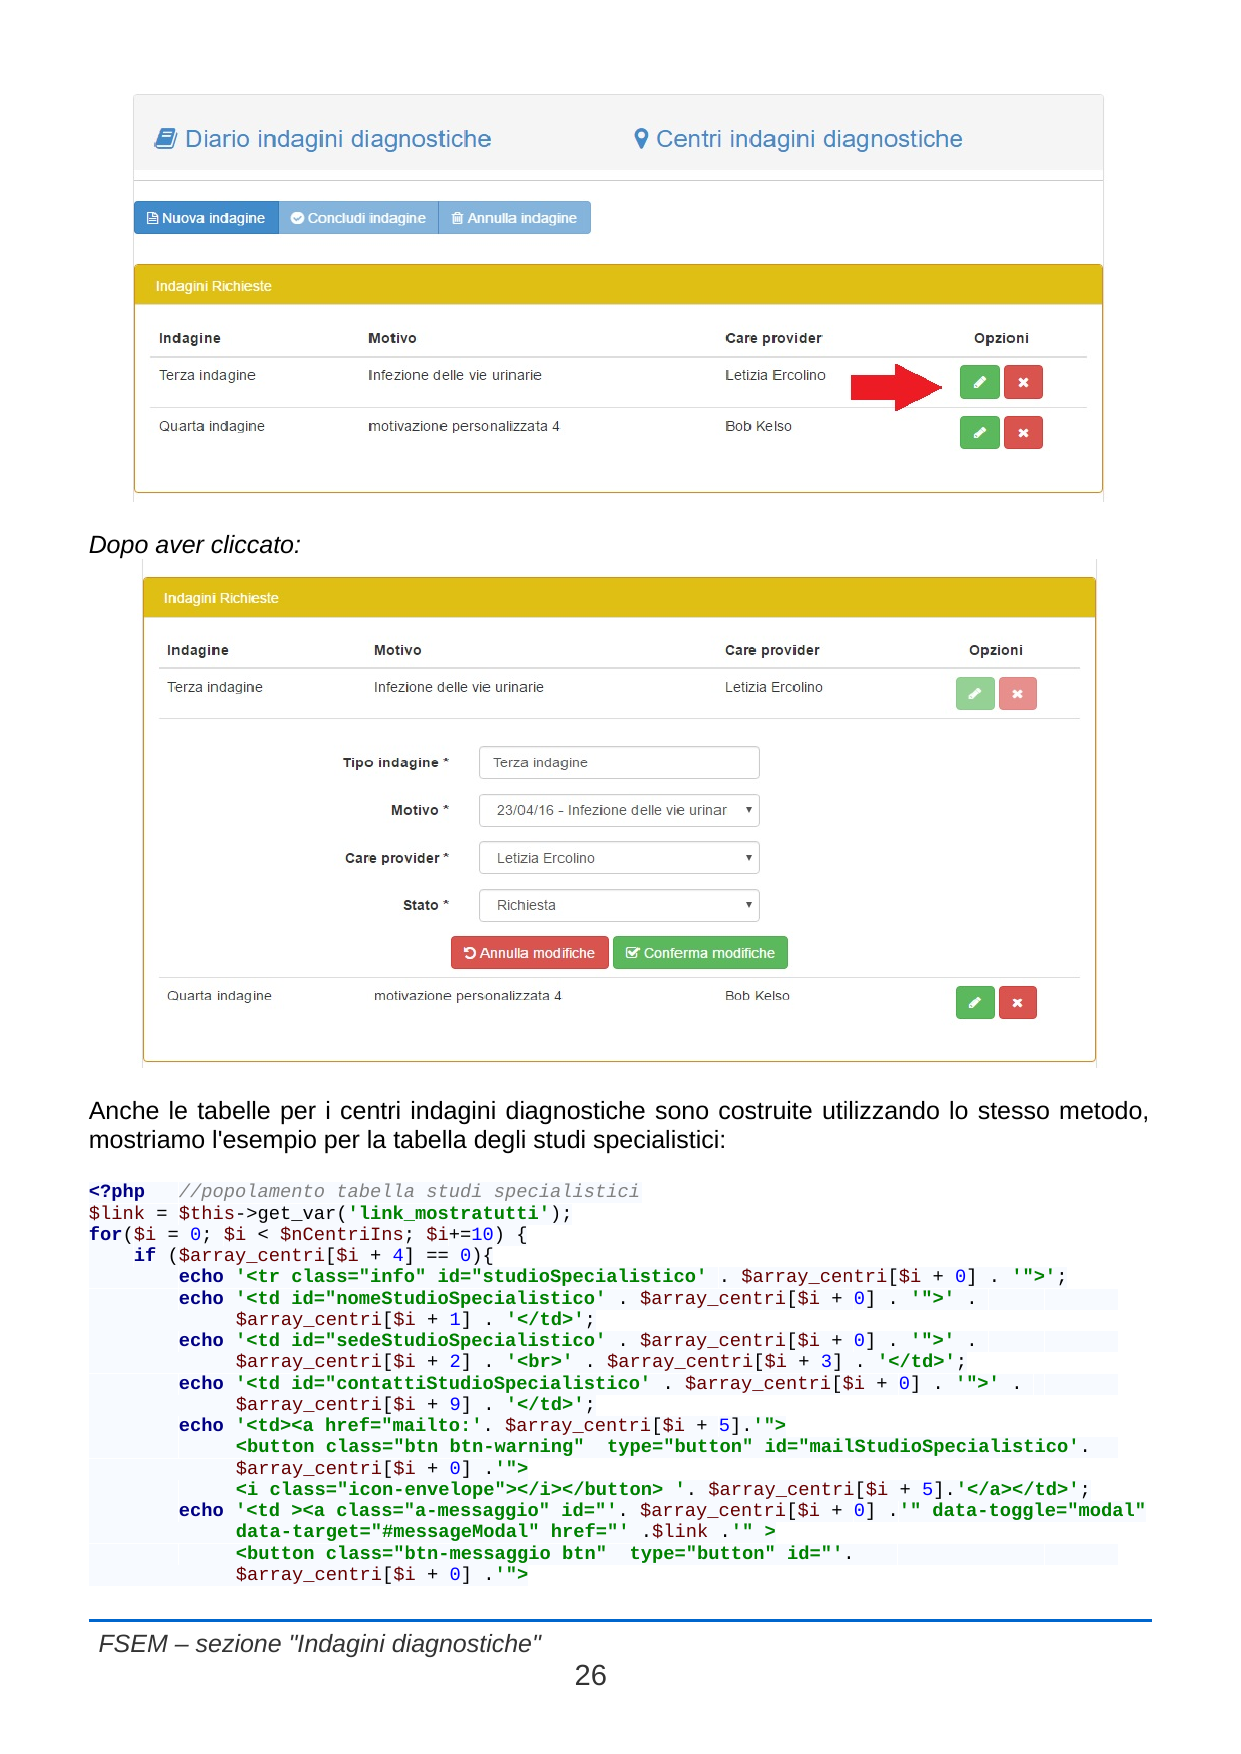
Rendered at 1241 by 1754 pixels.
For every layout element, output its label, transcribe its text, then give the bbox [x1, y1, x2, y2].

text echo '<td id="contattiStudioSpecialistico' . $array_centri[$i + 0] . '">' . $array_centri[$i + 9] . '</td>'; [88, 1373, 1152, 1416]
text <button class="btn btn-warning" type="button" id="mailStudioSpecialistico'. $array_centri[$i + 0] .'"> [88, 1437, 1152, 1480]
text echo '<td ><a class="a-messaggio" id="'. $array_centri[$i + 0] .'" data-toggle="modal" data-target="#messageModal" href="' .$link .'" > [88, 1501, 1152, 1543]
text <?php //popolamento tabella studi specialistici [88, 1182, 1152, 1203]
picture [137, 559, 1104, 1068]
text Dopo aver cliccato: [88, 530, 1152, 559]
text <i class="icon-envelope"></i></button> '. $array_centri[$i + 5].'</a></td>'; [88, 1480, 1152, 1501]
text $link = $this->get_var('link_mostratutti'); [88, 1203, 1152, 1225]
text <button class="btn-messaggio btn" type="button" id="'. $array_centri[$i + 0] .'"> [88, 1543, 1152, 1586]
text if ($array_centri[$i + 4] == 0){ [88, 1246, 1152, 1267]
picture [132, 88, 1108, 502]
text Anche le tabelle per i centri indagini diagnostiche sono costruite utilizzando lo stesso metodo, mostriamo l'esempio per la tabella degli studi specialistici: [88, 1096, 1152, 1153]
text echo '<td id="sedeStudioSpecialistico' . $array_centri[$i + 0] . '">' . $array_centri[$i + 2] . '<br>' . $array_centri[$i + 3] . '</td>'; [88, 1331, 1152, 1373]
text for($i = 0; $i < $nCentriIns; $i+=10) { [88, 1225, 1152, 1246]
text echo '<td><a href="mailto:'. $array_centri[$i + 5].'"> [88, 1416, 1152, 1437]
text echo '<tr class="info" id="studioSpecialistico' . $array_centri[$i + 0] . '">'; [88, 1267, 1152, 1288]
text echo '<td id="nomeStudioSpecialistico' . $array_centri[$i + 0] . '">' . $array_centri[$i + 1] . '</td>'; [88, 1288, 1152, 1331]
